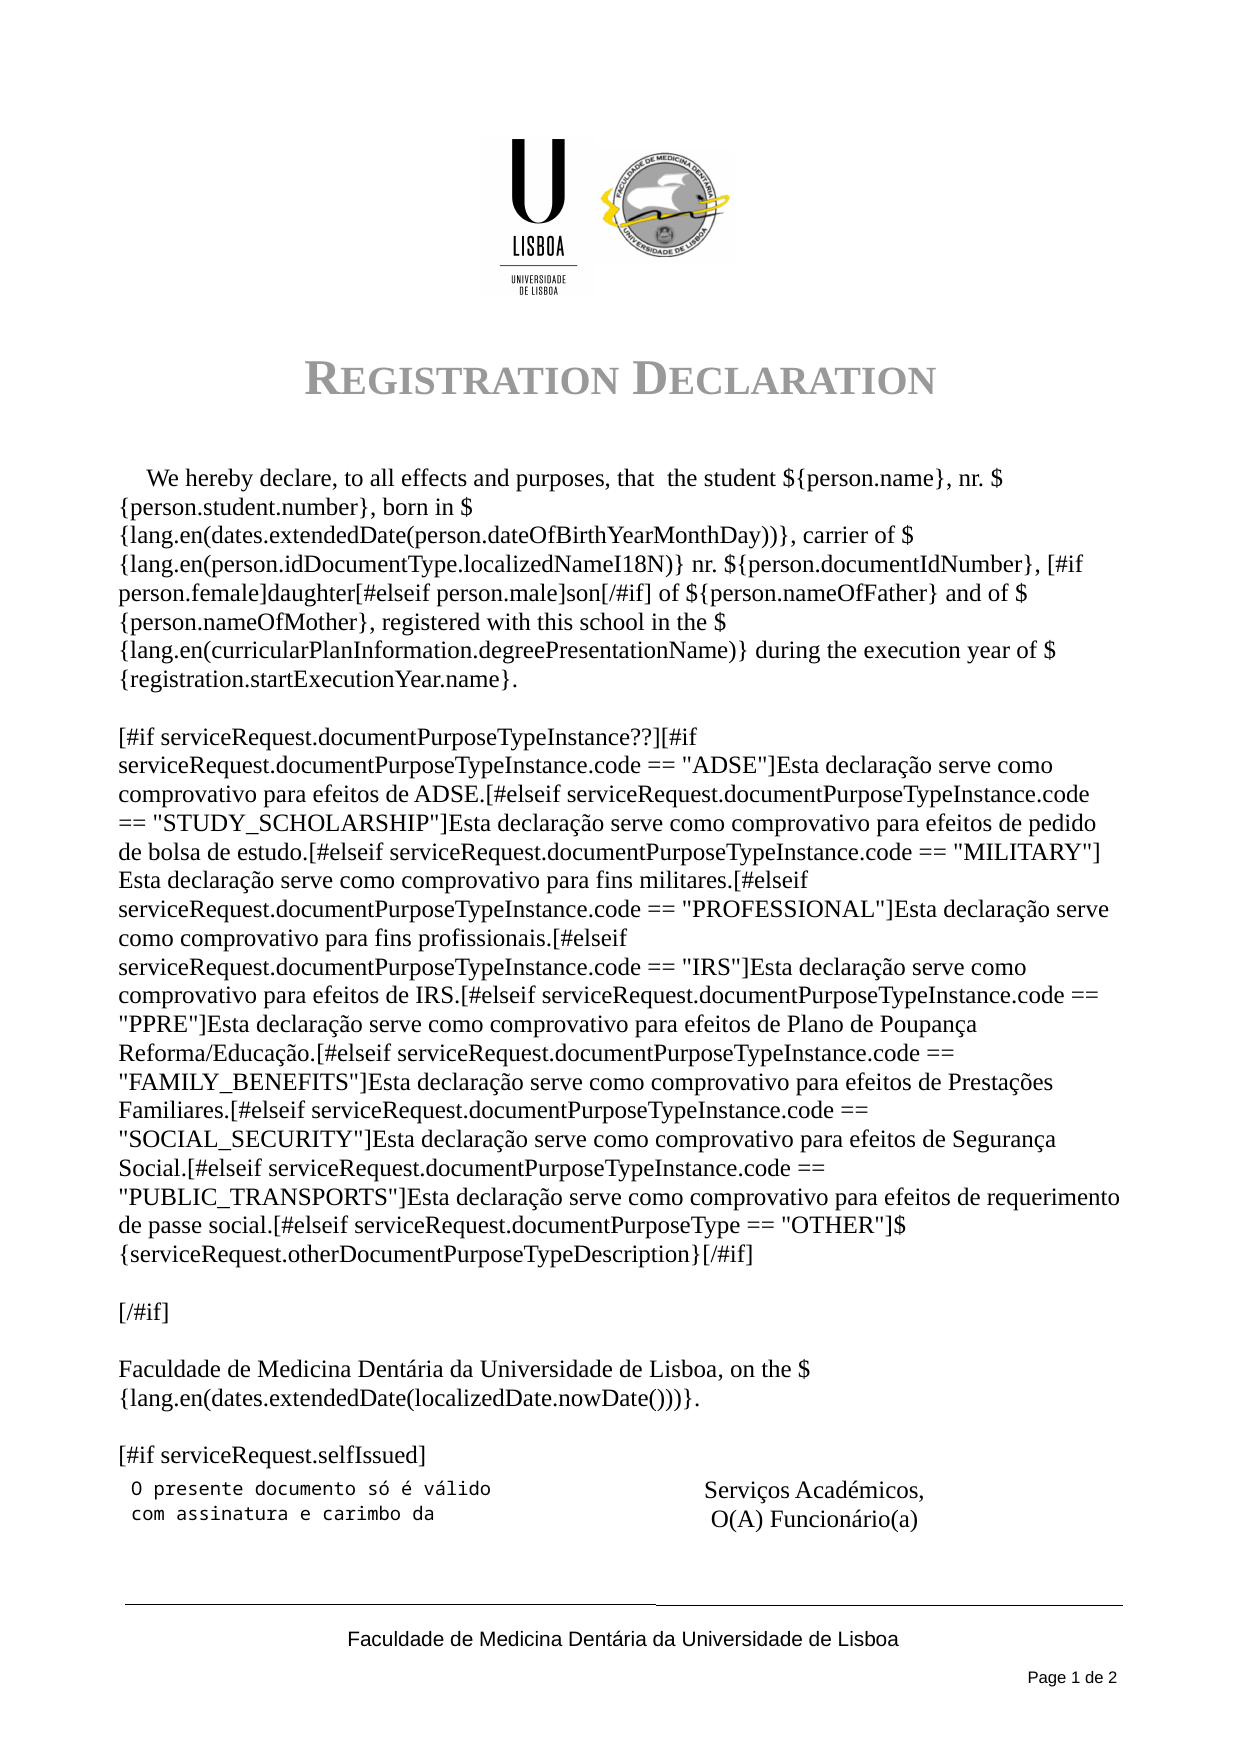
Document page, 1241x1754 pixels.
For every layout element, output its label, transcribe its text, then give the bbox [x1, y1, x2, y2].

picture [480, 134, 735, 298]
table_header O presente documento só é válido com assinatura e carimbo da [125, 1469, 519, 1538]
text [#if serviceRequest.documentPurposeTypeInstance??][#if serviceRequest.documentPurposeTypeInstance.code == "ADSE"]Esta declaração serve como comprovativo para efeitos de ADSE.[#elseif serviceRequest.documentPurposeTypeInstance.code == "STUDY_SCHOLARSHIP"]Esta declaração serve como comprovativo para efeitos de pedido de bolsa de estudo.[#elseif serviceRequest.documentPurposeTypeInstance.code == "MILITARY"] [118, 722, 1122, 866]
text Faculdade de Medicina Dentária da Universidade de Lisboa, on the ${lang.en(dates.extendedDate(localizedDate.nowDate()))}. [118, 1354, 1122, 1412]
text [/#if] [118, 1297, 1122, 1326]
text We hereby declare, to all effects and purposes, that the student ${person.name}, nr. ${person.student.number}, born in ${lang.en(dates.extendedDate(person.dateOfBirthYearMonthDay))}, carrier of ${lang.en(person.idDocumentType.localizedNameI18N)} nr. ${person.documentIdNumber}, [#if person.female]daughter[#elseif person.male]son[/#if] of ${person.nameOfFather} and of ${person.nameOfMother}, registered with this school in the ${lang.en(curricularPlanInformation.degreePresentationName)} during the execution year of ${registration.startExecutionYear.name}. [118, 463, 1122, 693]
text Registration Declaration [118, 348, 1122, 406]
table_header Serviços Académicos, O(A) Funcionário(a) [519, 1469, 1110, 1538]
text [#if serviceRequest.selfIssued] [118, 1441, 1122, 1469]
text Esta declaração serve como comprovativo para fins militares.[#elseif serviceRequest.documentPurposeTypeInstance.code == "PROFESSIONAL"]Esta declaração serve como comprovativo para fins profissionais.[#elseif serviceRequest.documentPurposeTypeInstance.code == "IRS"]Esta declaração serve como comprovativo para efeitos de IRS.[#elseif serviceRequest.documentPurposeTypeInstance.code == "PPRE"]Esta declaração serve como comprovativo para efeitos de Plano de Poupança Reforma/Educação.[#elseif serviceRequest.documentPurposeTypeInstance.code == "FAMILY_BENEFITS"]Esta declaração serve como comprovativo para efeitos de Prestações Familiares.[#elseif serviceRequest.documentPurposeTypeInstance.code == "SOCIAL_SECURITY"]Esta declaração serve como comprovativo para efeitos de Segurança Social.[#elseif serviceRequest.documentPurposeTypeInstance.code == "PUBLIC_TRANSPORTS"]Esta declaração serve como comprovativo para efeitos de requerimento de passe social.[#elseif serviceRequest.documentPurposeType == "OTHER"]${serviceRequest.otherDocumentPurposeTypeDescription}[/#if] [118, 866, 1122, 1268]
